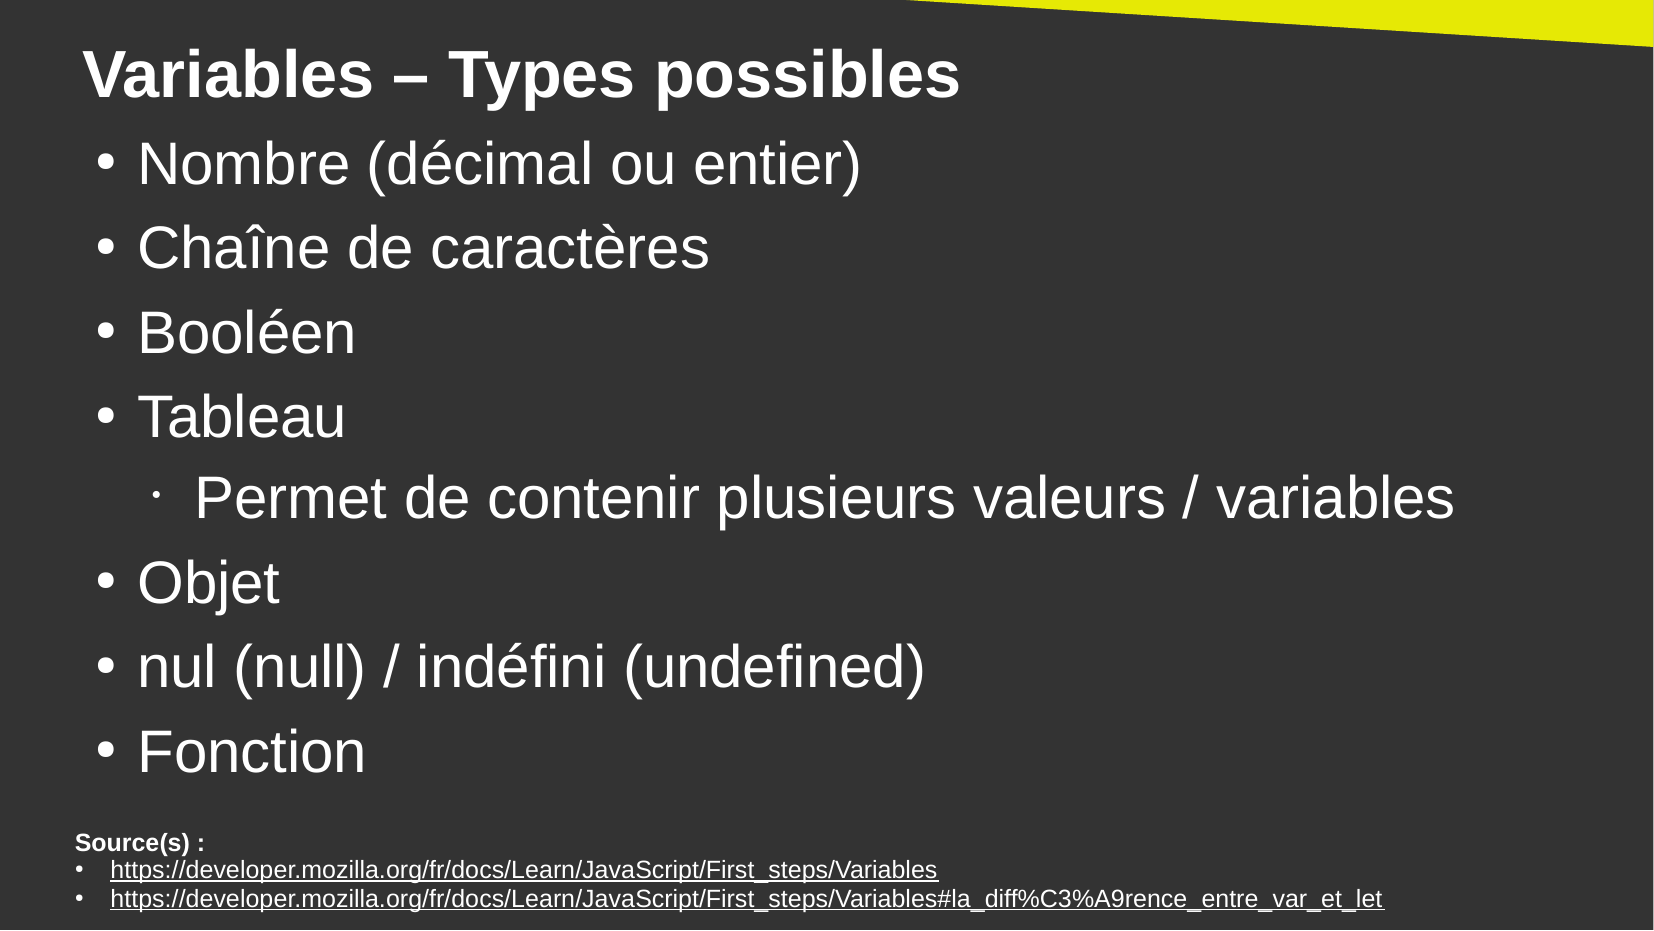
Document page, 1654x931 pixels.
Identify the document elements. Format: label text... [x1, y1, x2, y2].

text_box [906, 0, 1654, 47]
title Variables – Types possibles [82, 37, 1571, 114]
list Nombre (décimal ou entier) Chaîne de caractères Booléen Tableau Permet de contenir plusieurs valeurs / variables Objet nul (null) / indéfini (undefined) Fonction [80, 129, 1620, 792]
text_box Source(s) : https://developer.mozilla.org/fr/docs/Learn/JavaScript/First_steps/Variables https://developer.mozilla.org/fr/docs/Learn/JavaScript/First_steps/Variables#la_diff%C3%A9rence_entre_var_et_let [60, 820, 1583, 920]
